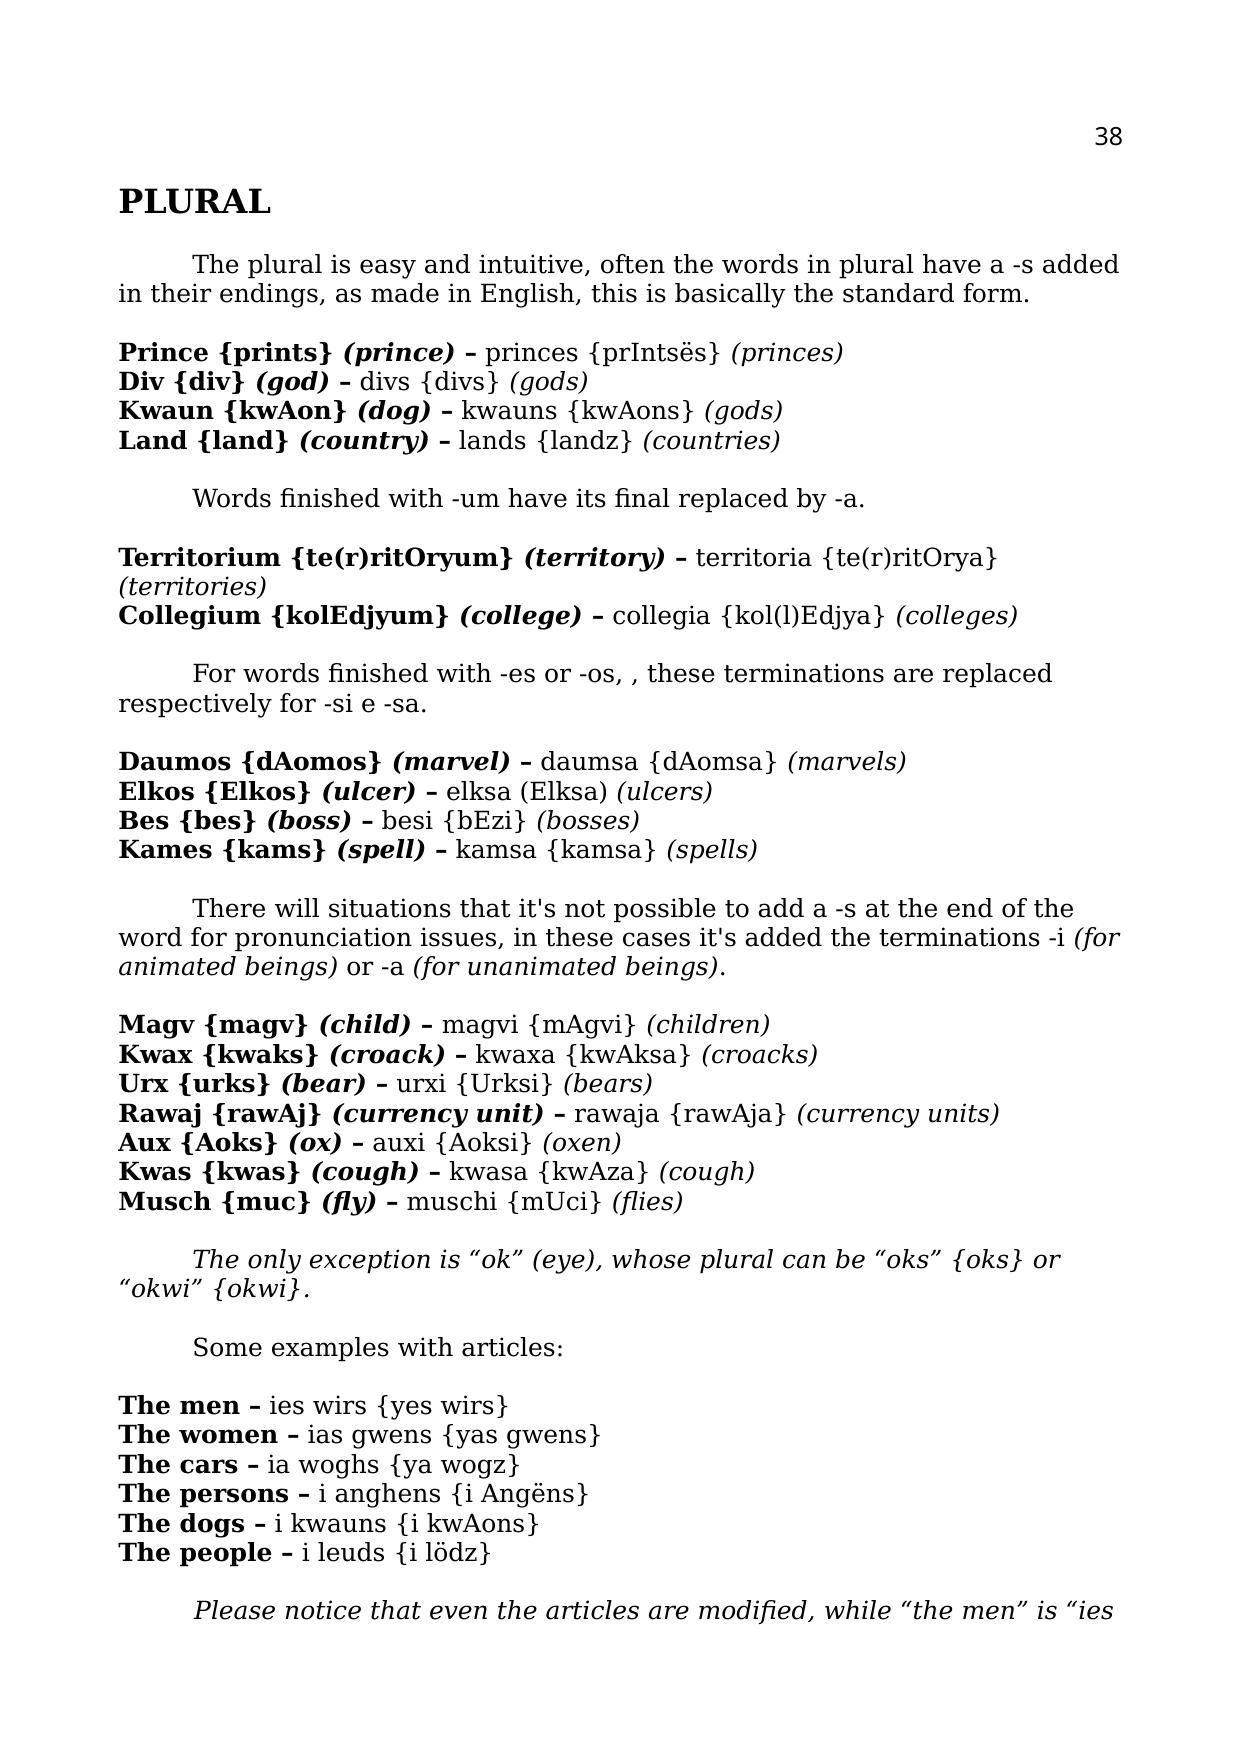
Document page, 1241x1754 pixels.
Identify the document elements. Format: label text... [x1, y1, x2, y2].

text The people – i leuds {i lödz} [118, 1538, 1123, 1567]
text Aux {Aoks} (ox) – auxi {Aoksi} (oxen) [118, 1128, 1123, 1157]
text Daumos {dAomos} (marvel) – daumsa {dAomsa} (marvels) [118, 747, 1123, 776]
text The dogs – i kwauns {i kwAons} [118, 1508, 1123, 1538]
text For words finished with -es or -os, , these terminations are replaced respectively for -si e -sa. [118, 659, 1123, 718]
text Collegium {kolEdjyum} (college) – collegia {kol(l)Edjya} (colleges) [118, 601, 1123, 630]
text Some examples with articles: [118, 1333, 1123, 1362]
text Magv {magv} (child) – magvi {mAgvi} (children) [118, 1010, 1123, 1040]
text Land {land} (country) – lands {landz} (countries) [118, 426, 1123, 455]
text Elkos {Elkos} (ulcer) – elksa (Elksa) (ulcers) [118, 776, 1123, 806]
text Kwaun {kwAon} (dog) – kwauns {kwAons} (gods) [118, 396, 1123, 426]
text Urx {urks} (bear) – urxi {Urksi} (bears) [118, 1069, 1123, 1098]
text Kwax {kwaks} (croack) – kwaxa {kwAksa} (croacks) [118, 1040, 1123, 1069]
text Rawaj {rawAj} (currency unit) – rawaja {rawAja} (currency units) [118, 1098, 1123, 1128]
subtitle PLURAL [118, 182, 1123, 221]
text Musch {muc} (fly) – muschi {mUci} (flies) [118, 1187, 1123, 1216]
text Prince {prints} (prince) – princes {prIntsës} (princes) [118, 337, 1123, 367]
text The only exception is “ok” (eye), whose plural can be “oks” {oks} or “okwi” {okwi}. [118, 1245, 1123, 1303]
text Bes {bes} (boss) – besi {bEzi} (bosses) [118, 806, 1123, 835]
text The persons – i anghens {i Angëns} [118, 1479, 1123, 1508]
text The plural is easy and intuitive, often the words in plural have a -s added in their endings, as made in English, this is basically the standard form. [118, 250, 1123, 308]
text The cars – ia woghs {ya wogz} [118, 1450, 1123, 1479]
text Kwas {kwas} (cough) – kwasa {kwAza} (cough) [118, 1157, 1123, 1187]
text The women – ias gwens {yas gwens} [118, 1420, 1123, 1450]
text Territorium {te(r)ritOryum} (territory) – territoria {te(r)ritOrya} (territories) [118, 542, 1123, 601]
text The men – ies wirs {yes wirs} [118, 1391, 1123, 1420]
text There will situations that it's not possible to add a -s at the end of the word for pronunciation issues, in these cases it's added the terminations -i (for animated beings) or -a (for unanimated beings). [118, 894, 1123, 981]
text Kames {kams} (spell) – kamsa {kamsa} (spells) [118, 835, 1123, 864]
text Div {div} (god) – divs {divs} (gods) [118, 367, 1123, 396]
text Words finished with -um have its final replaced by -a. [118, 484, 1123, 513]
text Please notice that even the articles are modified, while “the men” is “ies [194, 1596, 1123, 1626]
